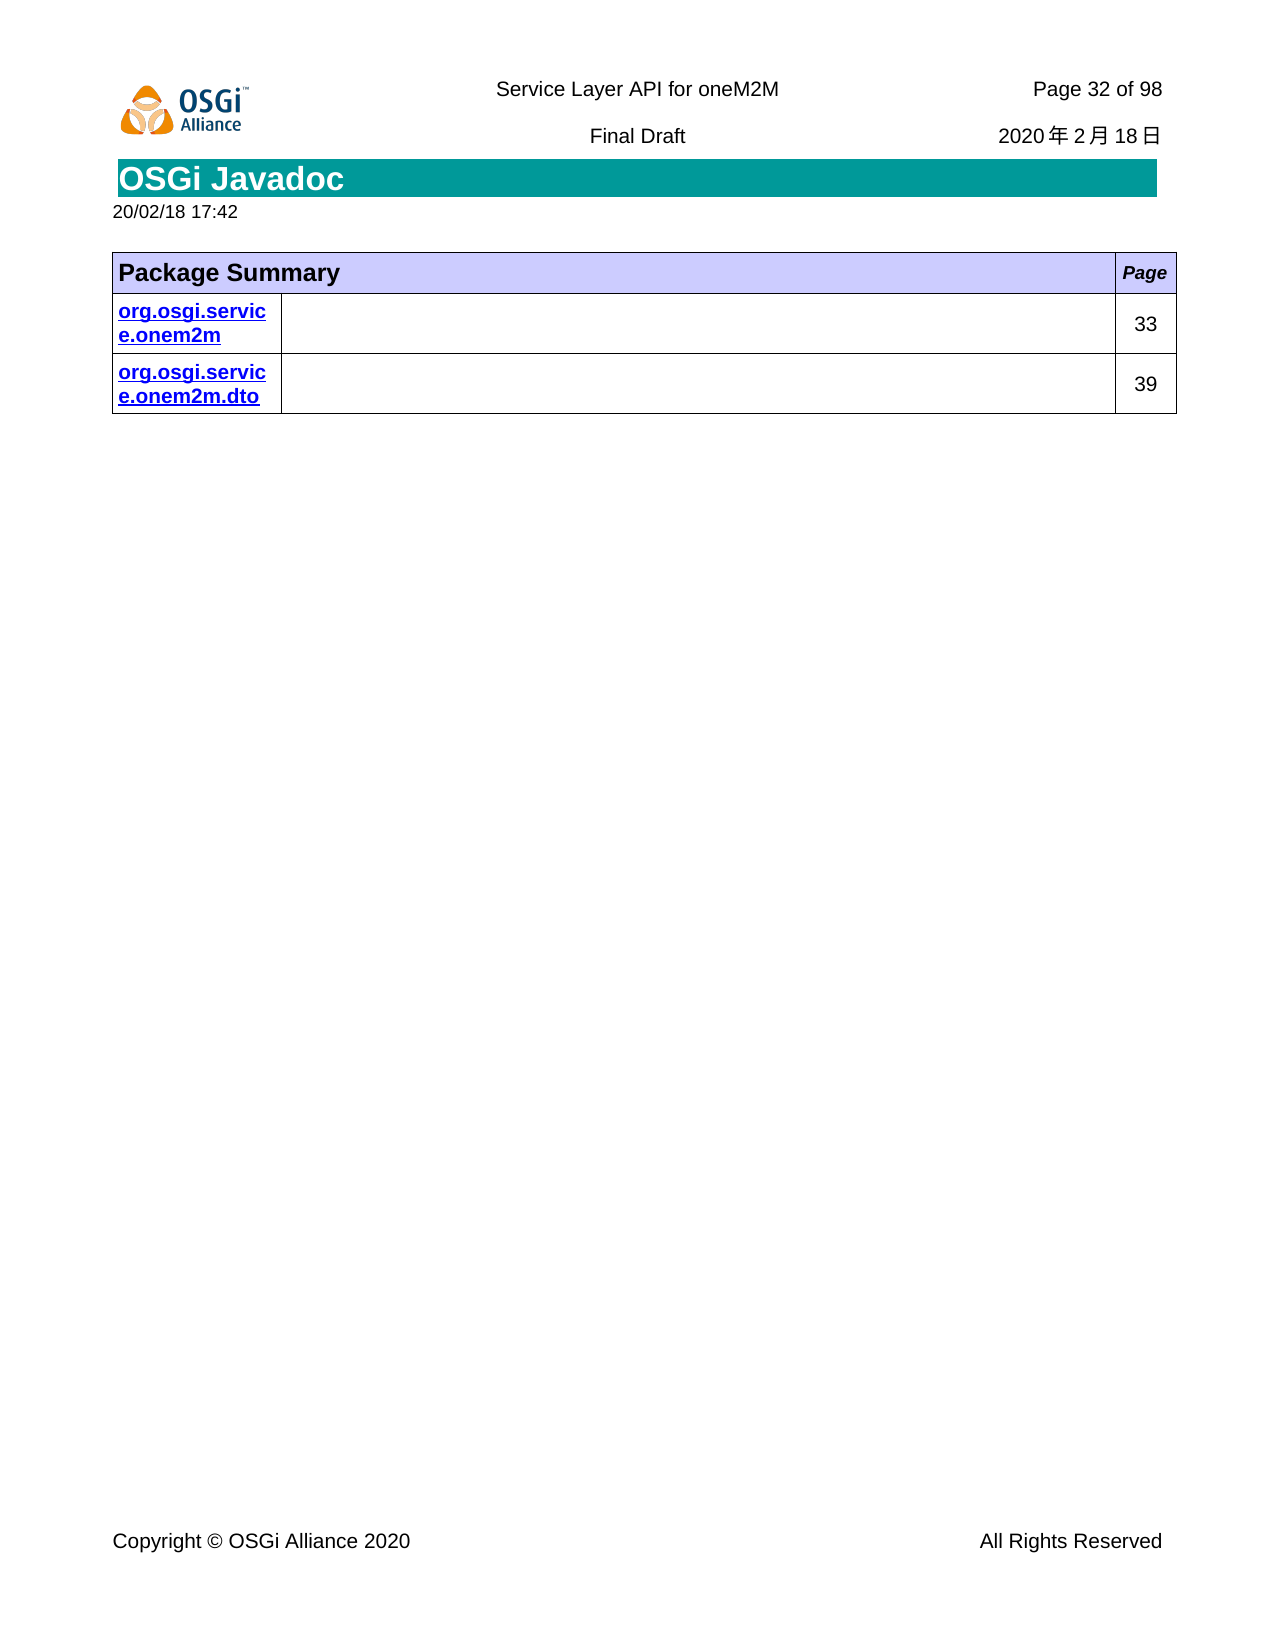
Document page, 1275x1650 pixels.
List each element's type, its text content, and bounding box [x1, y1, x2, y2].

picture [113, 78, 257, 142]
table_cell [282, 354, 1115, 413]
table_cell org.osgi.service.onem2m [113, 294, 281, 353]
table_cell [1116, 294, 1176, 353]
table_cell org.osgi.service.onem2m.dto [113, 354, 281, 413]
table_header Page [1116, 253, 1176, 293]
table_cell [282, 294, 1115, 353]
table_header Package Summary [113, 253, 1115, 293]
table_cell [1116, 354, 1176, 413]
subtitle OSGi Javadoc [118, 159, 1157, 197]
text 20/02/18 17:42 [112, 201, 1162, 222]
